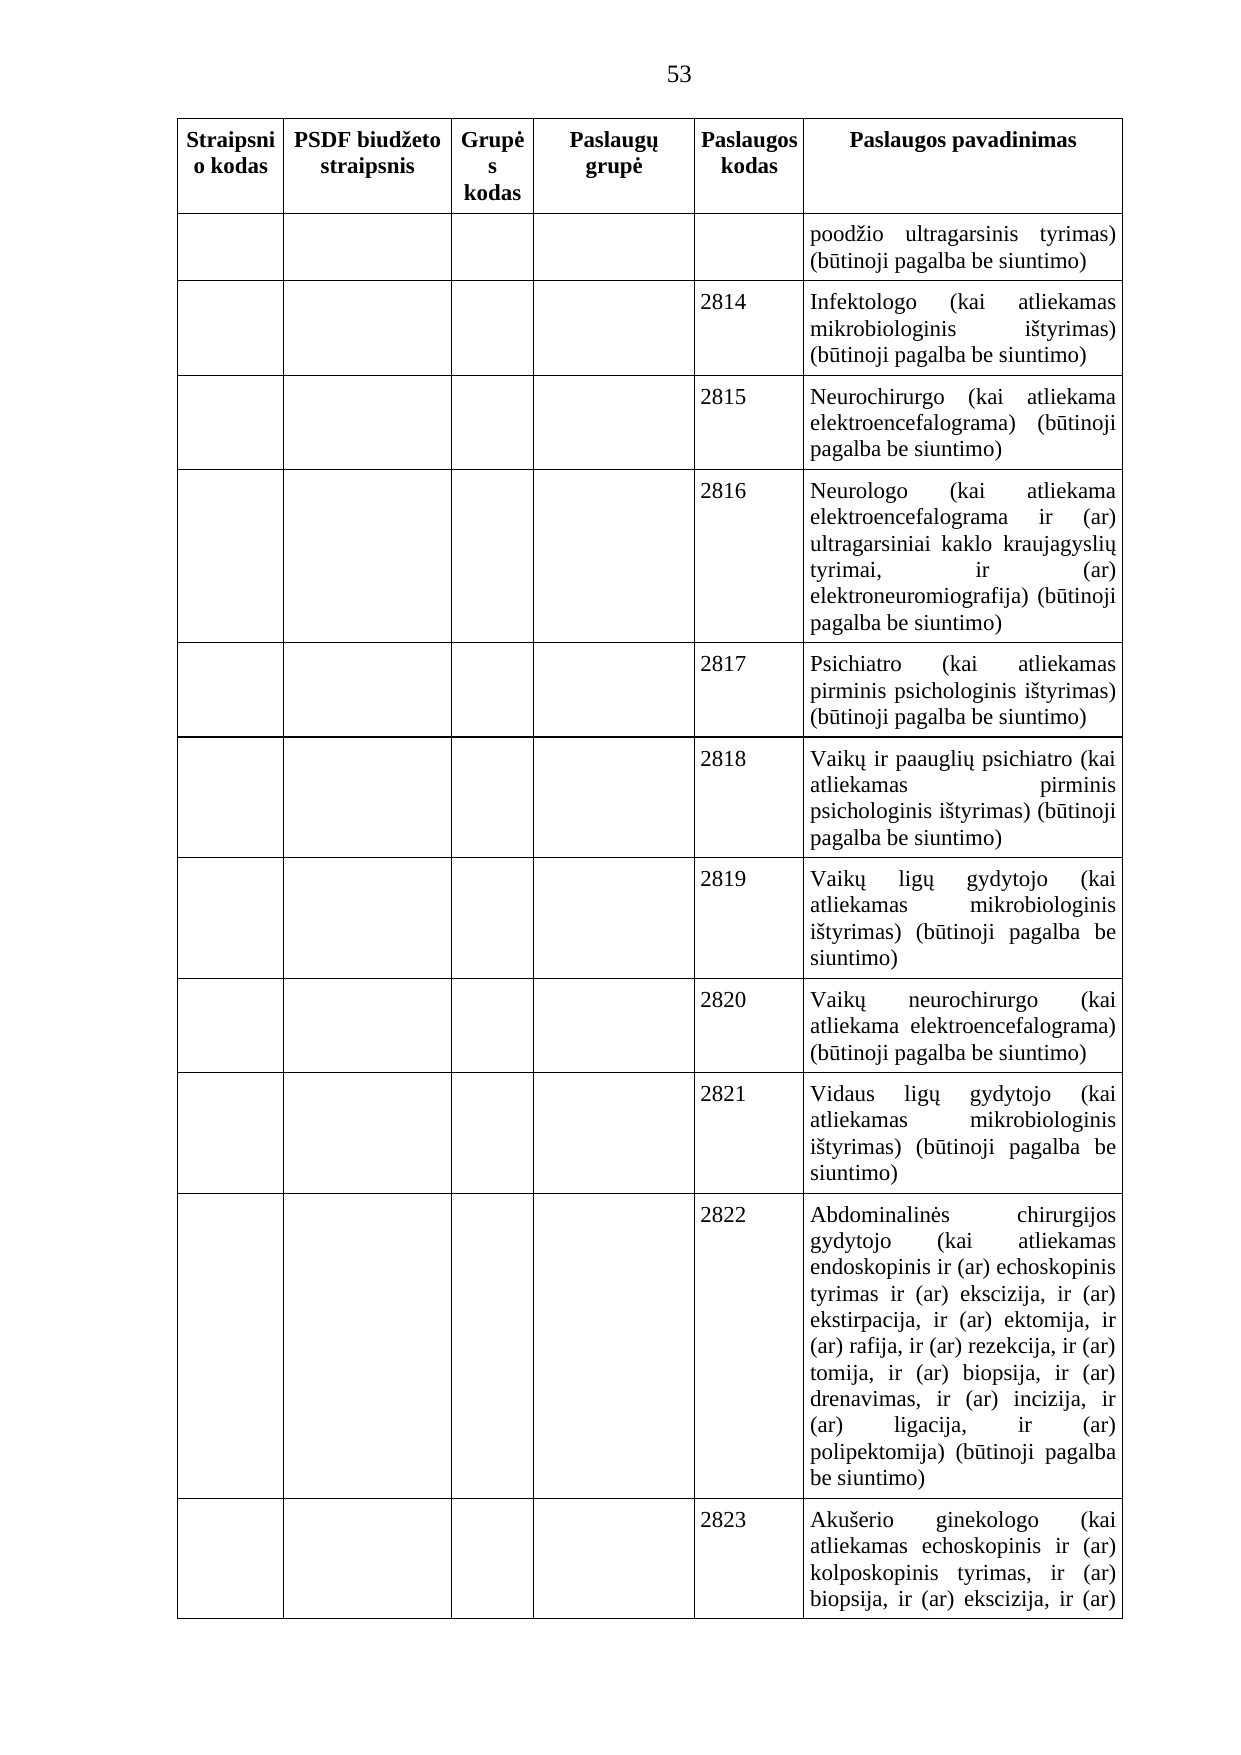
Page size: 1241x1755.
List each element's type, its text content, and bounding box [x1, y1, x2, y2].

table_cell [534, 281, 694, 374]
table_cell [452, 738, 533, 857]
table_cell [534, 1194, 694, 1498]
table_cell [452, 1073, 533, 1193]
table_cell [534, 1499, 694, 1618]
table_cell [284, 281, 451, 374]
table_cell 2821 [695, 1073, 803, 1193]
table_cell [284, 738, 451, 857]
table_cell Abdominalinės chirurgijos gydytojo (kai atliekamas endoskopinis ir (ar) echoskopinis tyrimas ir (ar) ekscizija, ir (ar) ekstirpacija, ir (ar) ektomija, ir (ar) rafija, ir (ar) rezekcija, ir (ar) tomija, ir (ar) biopsija, ir (ar) drenavimas, ir (ar) incizija, ir (ar) ligacija, ir (ar) polipektomija) (būtinoji pagalba be siuntimo) [804, 1194, 1122, 1498]
table_cell Vaikų neurochirurgo (kai atliekama elektroencefalograma) (būtinoji pagalba be siuntimo) [804, 979, 1122, 1072]
table_cell Psichiatro (kai atliekamas pirminis psichologinis ištyrimas) (būtinoji pagalba be siuntimo) [804, 643, 1122, 736]
table_cell [284, 214, 451, 280]
table_cell [284, 643, 451, 736]
table_cell Akušerio ginekologo (kai atliekamas echoskopinis ir (ar) kolposkopinis tyrimas, ir (ar) biopsija, ir (ar) ekscizija, ir (ar) [804, 1499, 1122, 1618]
table_cell [178, 979, 283, 1072]
table_cell [452, 281, 533, 374]
table_cell Vaikų ir paauglių psichiatro (kai atliekamas pirminis psichologinis ištyrimas) (būtinoji pagalba be siuntimo) [804, 738, 1122, 857]
table_cell [284, 470, 451, 642]
table_cell Infektologo (kai atliekamas mikrobiologinis ištyrimas) (būtinoji pagalba be siuntimo) [804, 281, 1122, 374]
table_cell 2817 [695, 643, 803, 736]
table_cell [178, 1194, 283, 1498]
table_header Grupės kodas [452, 119, 533, 212]
table_cell 2823 [695, 1499, 803, 1618]
table_cell [178, 1499, 283, 1618]
table_cell Neurologo (kai atliekama elektroencefalograma ir (ar) ultragarsiniai kaklo kraujagyslių tyrimai, ir (ar) elektroneuromiografija) (būtinoji pagalba be siuntimo) [804, 470, 1122, 642]
table_header Paslaugos pavadinimas [804, 119, 1122, 212]
table_header Paslaugų grupė [534, 119, 694, 212]
table_cell Neurochirurgo (kai atliekama elektroencefalograma) (būtinoji pagalba be siuntimo) [804, 376, 1122, 469]
table_cell [452, 979, 533, 1072]
table_cell [452, 1499, 533, 1618]
table_cell 2816 [695, 470, 803, 642]
table_cell [534, 376, 694, 469]
table_cell [284, 979, 451, 1072]
table_cell [284, 376, 451, 469]
table_cell 2815 [695, 376, 803, 469]
table_cell [534, 858, 694, 978]
table_cell [452, 470, 533, 642]
table_header Straipsnio kodas [178, 119, 283, 212]
table_cell [178, 858, 283, 978]
table_cell [534, 214, 694, 280]
table_cell [534, 979, 694, 1072]
table_cell [534, 643, 694, 736]
table_cell [452, 376, 533, 469]
table_cell poodžio ultragarsinis tyrimas) (būtinoji pagalba be siuntimo) [804, 214, 1122, 280]
table_cell Vidaus ligų gydytojo (kai atliekamas mikrobiologinis ištyrimas) (būtinoji pagalba be siuntimo) [804, 1073, 1122, 1193]
table_header Paslaugos kodas [695, 119, 803, 212]
table_cell 2818 [695, 738, 803, 857]
table_cell [178, 376, 283, 469]
table_cell [284, 1194, 451, 1498]
table_cell [452, 643, 533, 736]
table_cell [534, 470, 694, 642]
table_cell [284, 1499, 451, 1618]
table_cell [534, 1073, 694, 1193]
table_cell [178, 643, 283, 736]
table_cell [178, 738, 283, 857]
table_cell [178, 214, 283, 280]
table_header PSDF biudžeto straipsnis [284, 119, 451, 212]
table_cell [178, 281, 283, 374]
table_cell [178, 1073, 283, 1193]
table_cell [534, 738, 694, 857]
table_cell 2819 [695, 858, 803, 978]
table_cell [452, 214, 533, 280]
table_cell 2820 [695, 979, 803, 1072]
table_cell [284, 1073, 451, 1193]
table_cell [284, 858, 451, 978]
table_cell Vaikų ligų gydytojo (kai atliekamas mikrobiologinis ištyrimas) (būtinoji pagalba be siuntimo) [804, 858, 1122, 978]
table_cell 2822 [695, 1194, 803, 1498]
table_cell [452, 858, 533, 978]
table_cell [452, 1194, 533, 1498]
table_cell 2814 [695, 281, 803, 374]
table_cell [695, 214, 803, 280]
table_cell [178, 470, 283, 642]
